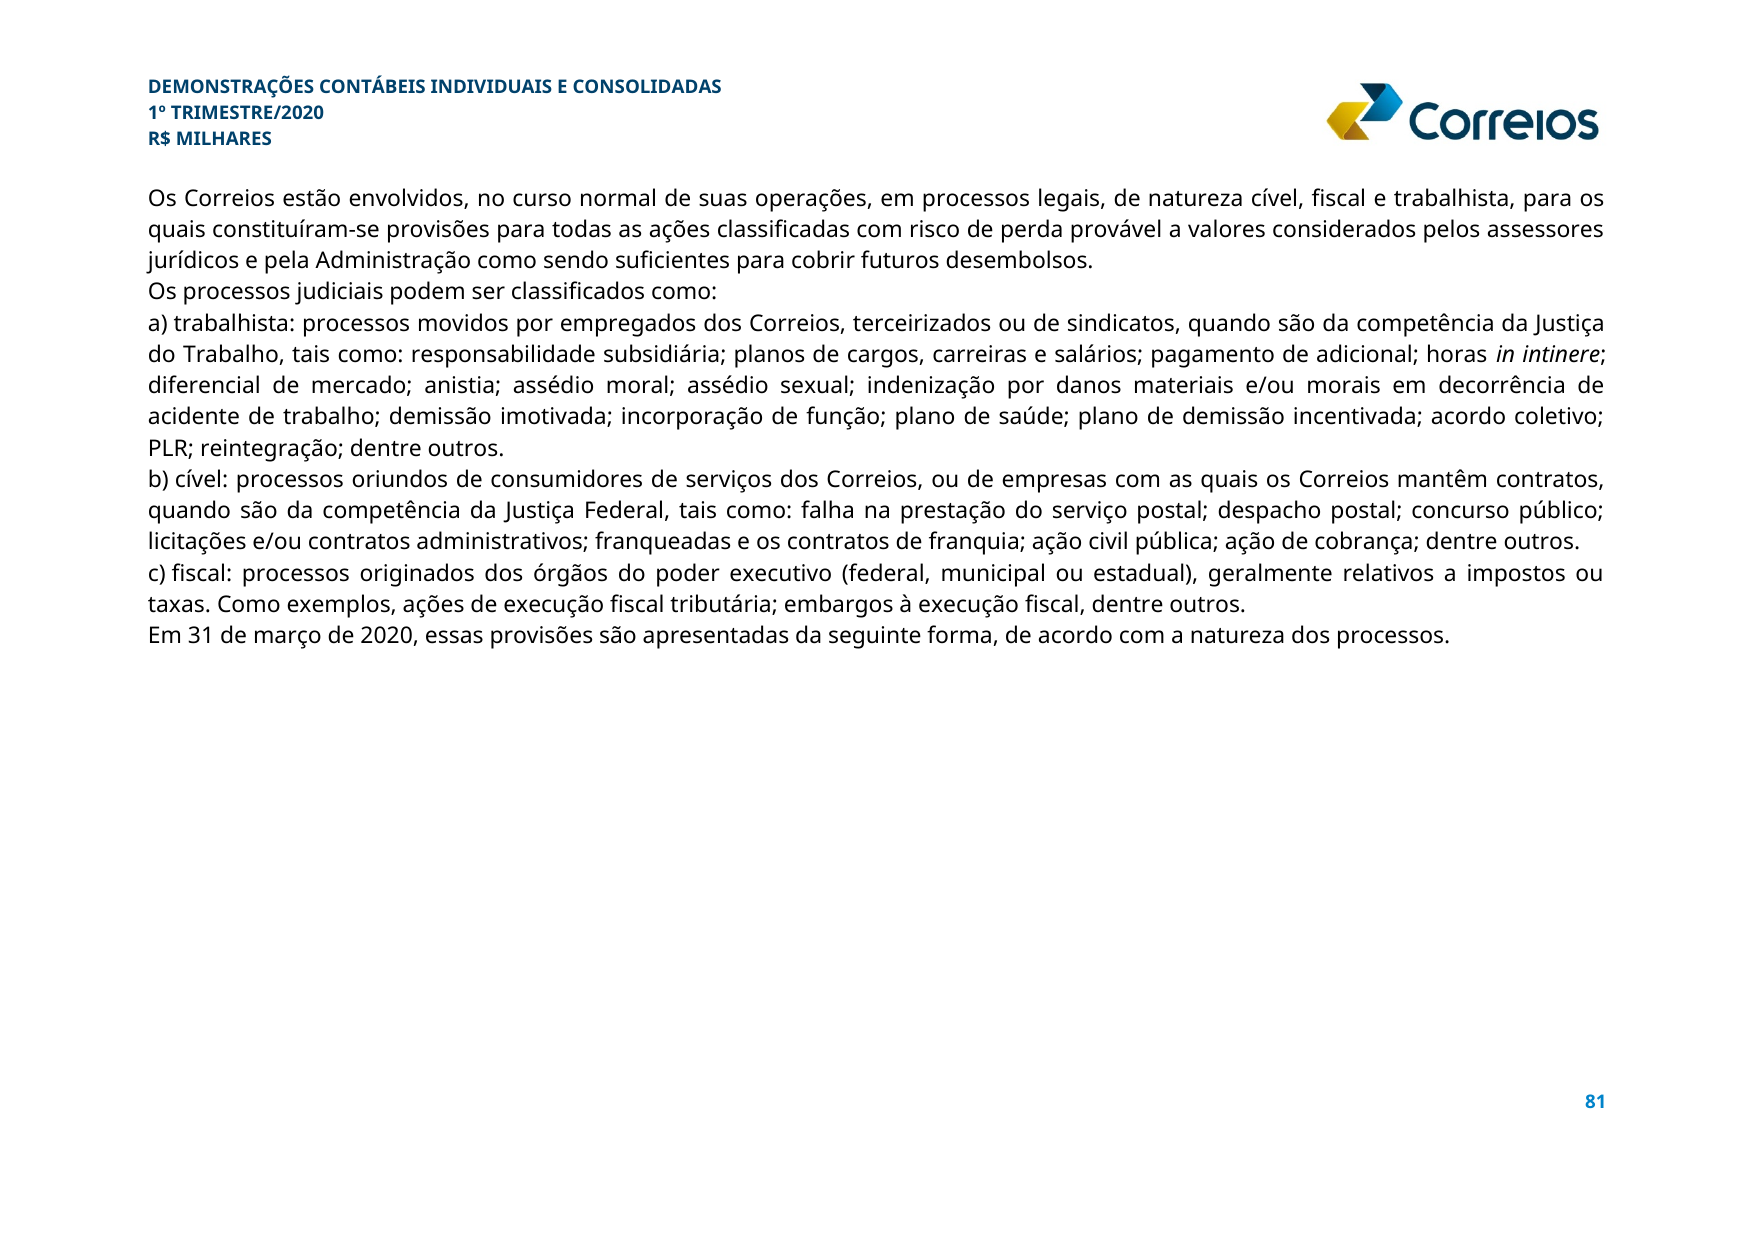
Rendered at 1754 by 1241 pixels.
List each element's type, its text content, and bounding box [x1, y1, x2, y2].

text Os Correios estão envolvidos, no curso normal de suas operações, em processos legais, de natureza cível, fiscal e trabalhista, para os quais constituíram-se provisões para todas as ações classificadas com risco de perda provável a valores considerados pelos assessores jurídicos e pela Administração como sendo suficientes para cobrir futuros desembolsos. [148, 182, 1606, 275]
list cível: processos oriundos de consumidores de serviços dos Correios, ou de empresas com as quais os Correios mantêm contratos, quando são da competência da Justiça Federal, tais como: falha na prestação do serviço postal; despacho postal; concurso público; licitações e/ou contratos administrativos; franqueadas e os contratos de franquia; ação civil pública; ação de cobrança; dentre outros. [148, 463, 1606, 557]
text Em 31 de março de 2020, essas provisões são apresentadas da seguinte forma, de acordo com a natureza dos processos. [148, 619, 1606, 650]
list trabalhista: processos movidos por empregados dos Correios, terceirizados ou de sindicatos, quando são da competência da Justiça do Trabalho, tais como: responsabilidade subsidiária; planos de cargos, carreiras e salários; pagamento de adicional; horas in intinere; diferencial de mercado; anistia; assédio moral; assédio sexual; indenização por danos materiais e/ou morais em decorrência de acidente de trabalho; demissão imotivada; incorporação de função; plano de saúde; plano de demissão incentivada; acordo coletivo; PLR; reintegração; dentre outros. [148, 307, 1606, 463]
text Os processos judiciais podem ser classificados como: [148, 275, 1606, 307]
list fiscal: processos originados dos órgãos do poder executivo (federal, municipal ou estadual), geralmente relativos a impostos ou taxas. Como exemplos, ações de execução fiscal tributária; embargos à execução fiscal, dentre outros. [148, 557, 1606, 619]
